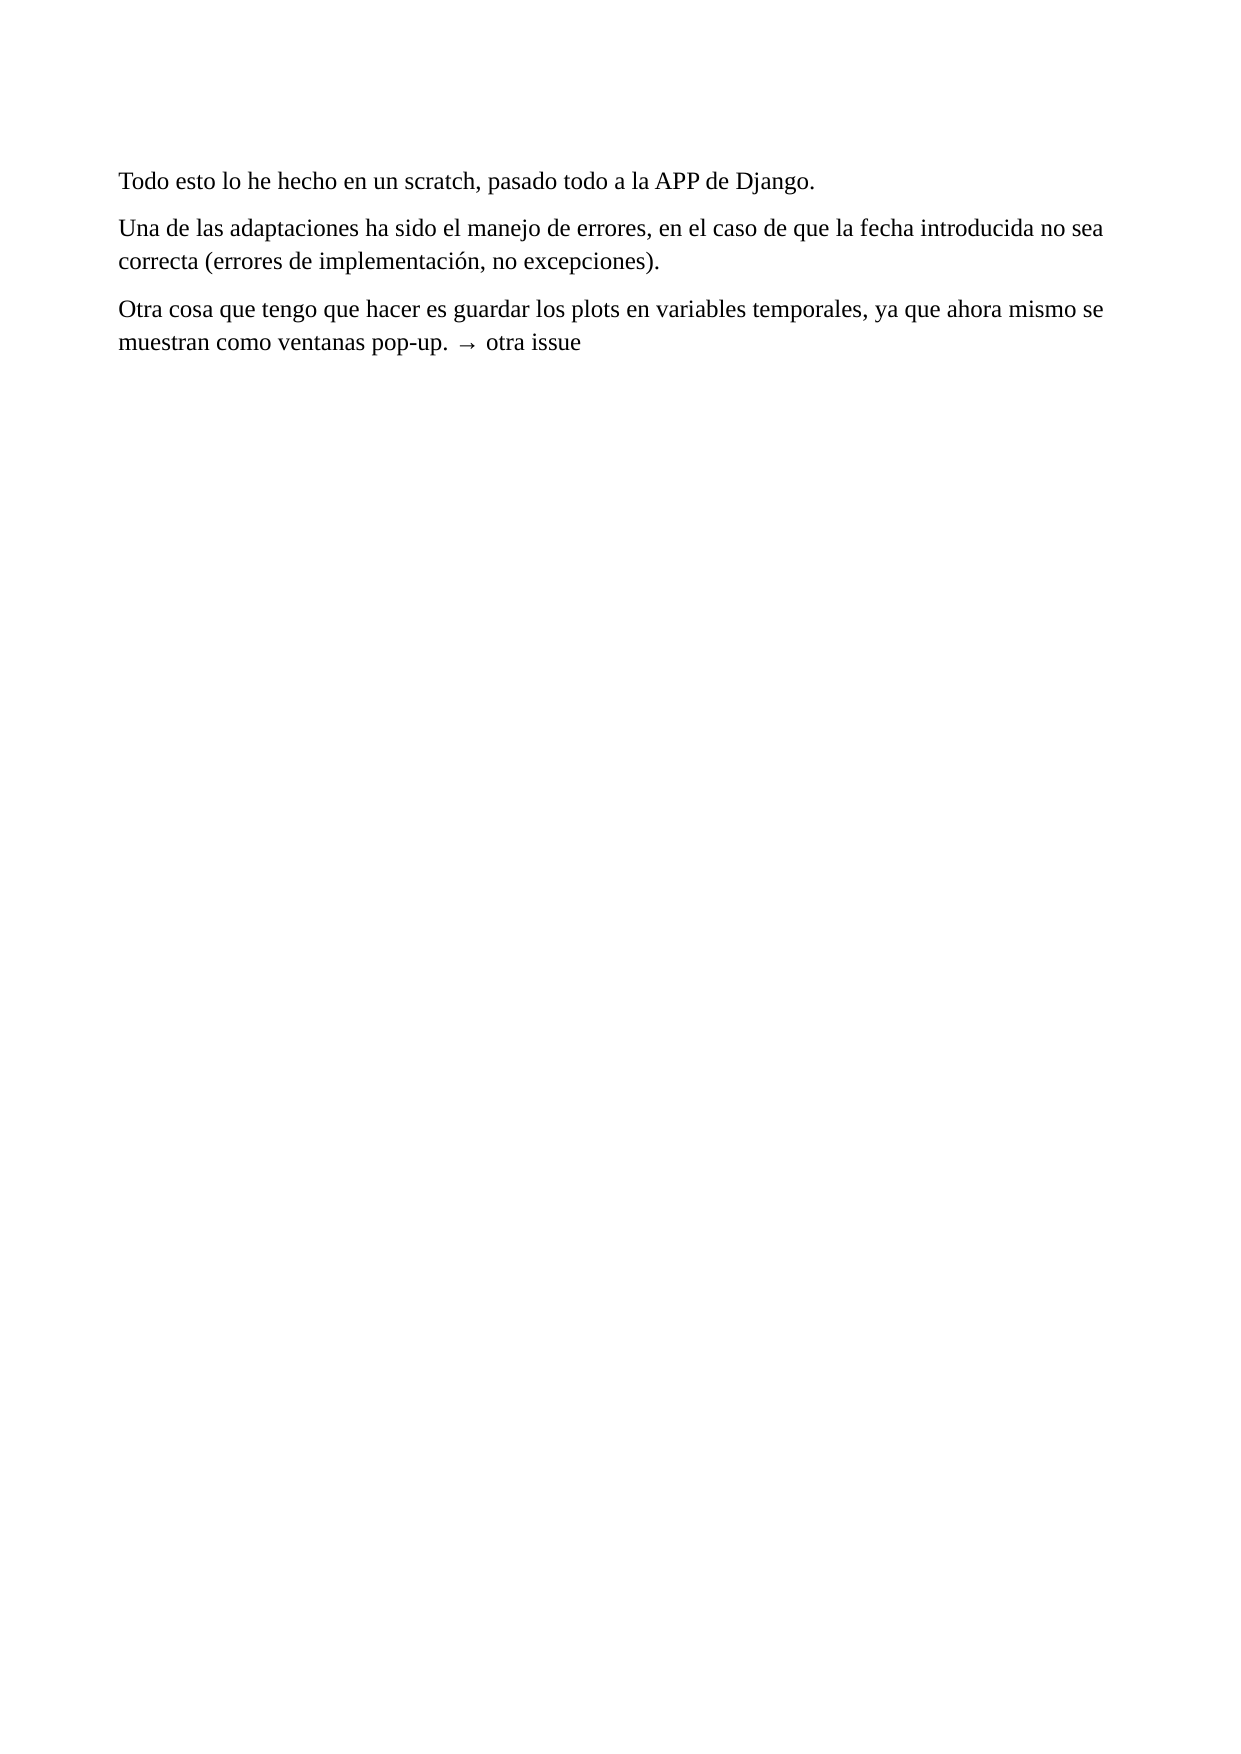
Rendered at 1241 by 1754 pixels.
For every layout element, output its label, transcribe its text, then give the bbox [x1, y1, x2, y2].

text Todo esto lo he hecho en un scratch, pasado todo a la APP de Django. [118, 166, 1122, 194]
text Una de las adaptaciones ha sido el manejo de errores, en el caso de que la fecha introducida no sea correcta (errores de implementación, no excepciones). [118, 213, 1122, 275]
text Otra cosa que tengo que hacer es guardar los plots en variables temporales, ya que ahora mismo se muestran como ventanas pop-up. → otra issue [118, 294, 1122, 356]
